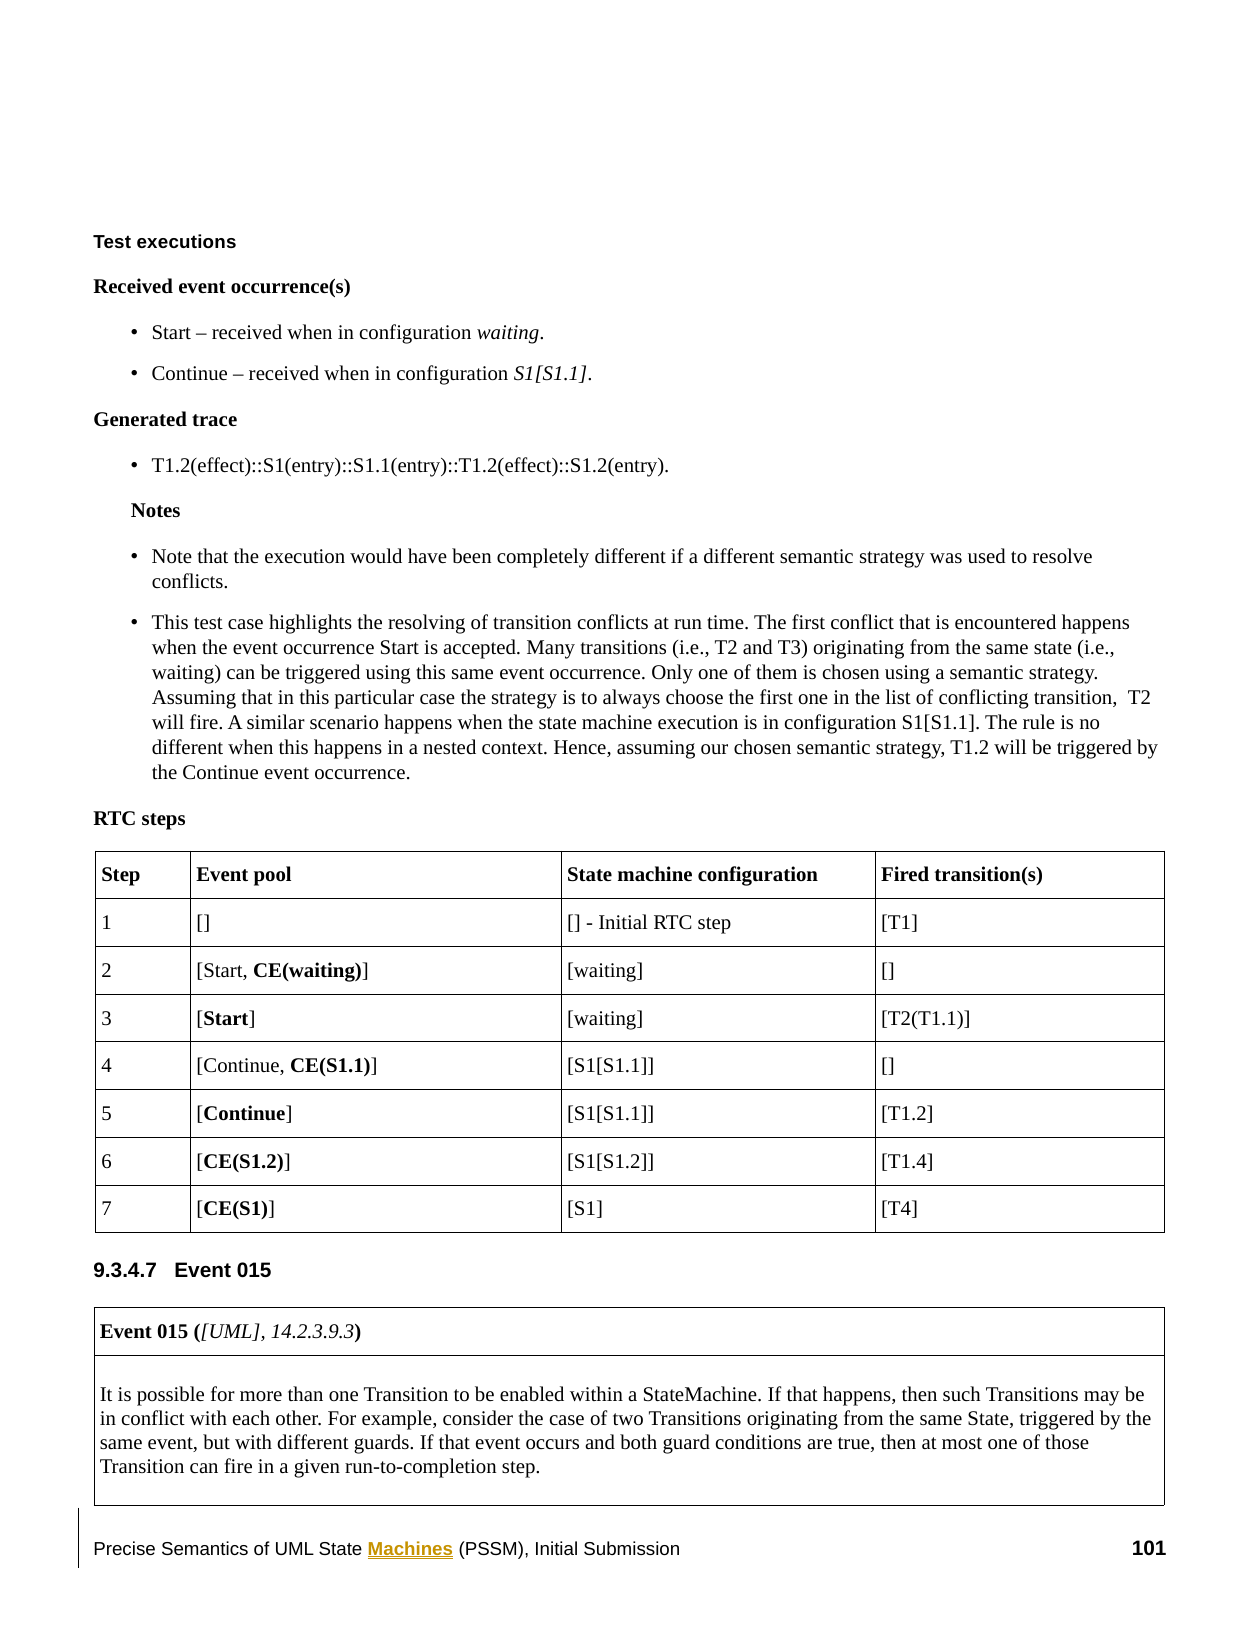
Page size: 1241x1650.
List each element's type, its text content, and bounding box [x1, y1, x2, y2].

table_cell [T1.4] [876, 1138, 1164, 1184]
subtitle Event 015 [93, 1257, 1164, 1282]
table_cell 4 [96, 1042, 190, 1089]
table_cell [Start, CE(waiting)] [191, 947, 561, 994]
table_cell [] [876, 947, 1164, 994]
list This test case highlights the resolving of transition conflicts at run time. The first conflict that is encountered happens when the event occurrence Start is accepted. Many transitions (i.e., T2 and T3) originating from the same state (i.e., waiting) can be triggered using this same event occurrence. Only one of them is chosen using a semantic strategy. Assuming that in this particular case the strategy is to always choose the first one in the list of conflicting transition, T2 will fire. A similar scenario happens when the state machine execution is in configuration S1[S1.1]. The rule is no different when this happens in a nested context. Hence, assuming our chosen semantic strategy, T1.2 will be triggered by the Continue event occurrence. [131, 609, 1164, 784]
table_header Fired transition(s) [876, 852, 1164, 898]
table_cell 7 [96, 1186, 190, 1232]
table_cell [waiting] [562, 995, 875, 1041]
table_cell [Start] [191, 995, 561, 1041]
table_header Event 015 ([UML], 14.2.3.9.3) [95, 1308, 1164, 1355]
table_header Step [96, 852, 190, 898]
list T1.2(effect)::S1(entry)::S1.1(entry)::T1.2(effect)::S1.2(entry). [131, 452, 1164, 477]
table_cell [] [876, 1042, 1164, 1089]
list Continue – received when in configuration S1[S1.1]. [131, 360, 1164, 385]
text Received event occurrence(s) [93, 274, 1164, 298]
table_cell [Continue, CE(S1.1)] [191, 1042, 561, 1089]
table_cell 3 [96, 995, 190, 1041]
table_cell [T1.2] [876, 1090, 1164, 1137]
table_cell It is possible for more than one Transition to be enabled within a StateMachine. If that happens, then such Transitions may be in conflict with each other. For example, consider the case of two Transitions originating from the same State, triggered by the same event, but with different guards. If that event occurs and both guard conditions are true, then at most one of those Transition can fire in a given run-to-completion step. [95, 1356, 1164, 1505]
table_cell [S1[S1.1]] [562, 1042, 875, 1089]
table_header Event pool [191, 852, 561, 898]
table_cell [Continue] [191, 1090, 561, 1137]
table_cell 6 [96, 1138, 190, 1184]
table_cell 1 [96, 899, 190, 946]
table_cell 5 [96, 1090, 190, 1137]
text Notes [131, 498, 1164, 522]
table_cell [S1[S1.2]] [562, 1138, 875, 1184]
text Generated trace [93, 406, 1164, 431]
table_cell 2 [96, 947, 190, 994]
table_cell [T4] [876, 1186, 1164, 1232]
table_cell [waiting] [562, 947, 875, 994]
list Start – received when in configuration waiting. [131, 319, 1164, 344]
list Note that the execution would have been completely different if a different semantic strategy was used to resolve conflicts. [131, 543, 1164, 593]
table_cell [CE(S1.2)] [191, 1138, 561, 1184]
table_cell [S1] [562, 1186, 875, 1232]
text RTC steps [93, 805, 1164, 829]
table_cell [] - Initial RTC step [562, 899, 875, 946]
subtitle Test executions [93, 231, 1164, 253]
table_cell [CE(S1)] [191, 1186, 561, 1232]
table_cell [S1[S1.1]] [562, 1090, 875, 1137]
table_cell [] [191, 899, 561, 946]
table_header State machine configuration [562, 852, 875, 898]
table_cell [T2(T1.1)] [876, 995, 1164, 1041]
table_cell [T1] [876, 899, 1164, 946]
